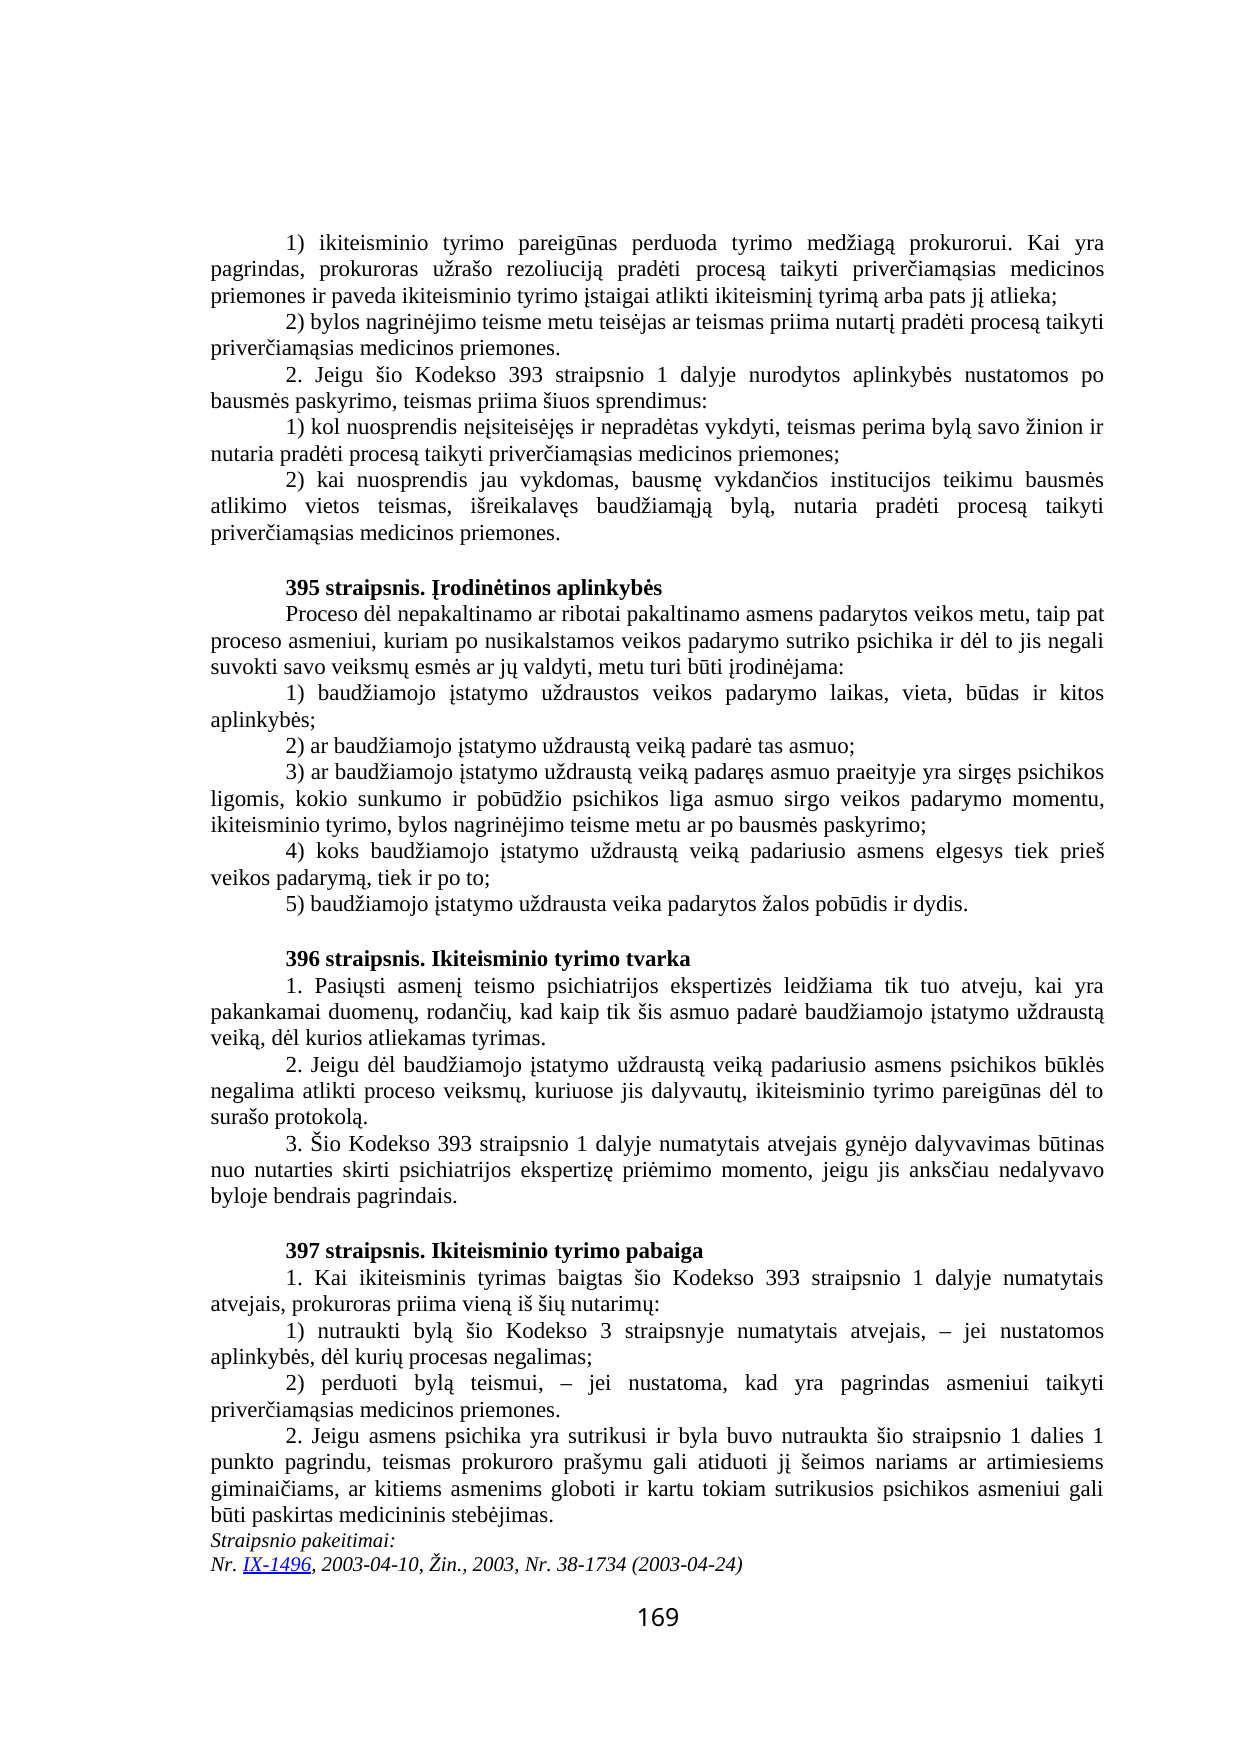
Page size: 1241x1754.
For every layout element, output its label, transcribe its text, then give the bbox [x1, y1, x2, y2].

text 1. Kai ikiteisminis tyrimas baigtas šio Kodekso 393 straipsnio 1 dalyje numatytais atvejais, prokuroras priima vieną iš šių nutarimų: [210, 1264, 1105, 1317]
text 1) nutraukti bylą šio Kodekso 3 straipsnyje numatytais atvejais, – jei nustatomos aplinkybės, dėl kurių procesas negalimas; [210, 1317, 1105, 1369]
text 2) perduoti bylą teismui, – jei nustatoma, kad yra pagrindas asmeniui taikyti priverčiamąsias medicinos priemones. [210, 1369, 1105, 1422]
text 4) koks baudžiamojo įstatymo uždraustą veiką padariusio asmens elgesys tiek prieš veikos padarymą, tiek ir po to; [210, 837, 1105, 890]
text 1) kol nuosprendis neįsiteisėjęs ir nepradėtas vykdyti, teismas perima bylą savo žinion ir nutaria pradėti procesą taikyti priverčiamąsias medicinos priemones; [210, 413, 1105, 466]
text Nr. IX-1496, 2003-04-10, Žin., 2003, Nr. 38-1734 (2003-04-24) [210, 1552, 1105, 1576]
text Proceso dėl nepakaltinamo ar ribotai pakaltinamo asmens padarytos veikos metu, taip pat proceso asmeniui, kuriam po nusikalstamos veikos padarymo sutriko psichika ir dėl to jis negali suvokti savo veiksmų esmės ar jų valdyti, metu turi būti įrodinėjama: [210, 600, 1105, 679]
text 395 straipsnis. Įrodinėtinos aplinkybės [210, 574, 1105, 600]
text 2) bylos nagrinėjimo teisme metu teisėjas ar teismas priima nutartį pradėti procesą taikyti priverčiamąsias medicinos priemones. [210, 308, 1105, 361]
text Straipsnio pakeitimai: [210, 1527, 1105, 1552]
text 397 straipsnis. Ikiteisminio tyrimo pabaiga [210, 1238, 1105, 1264]
text 1. Pasiųsti asmenį teismo psichiatrijos ekspertizės leidžiama tik tuo atveju, kai yra pakankamai duomenų, rodančių, kad kaip tik šis asmuo padarė baudžiamojo įstatymo uždraustą veiką, dėl kurios atliekamas tyrimas. [210, 972, 1105, 1051]
text 396 straipsnis. Ikiteisminio tyrimo tvarka [210, 945, 1105, 972]
text 3. Šio Kodekso 393 straipsnio 1 dalyje numatytais atvejais gynėjo dalyvavimas būtinas nuo nutarties skirti psichiatrijos ekspertizę priėmimo momento, jeigu jis anksčiau nedalyvavo byloje bendrais pagrindais. [210, 1130, 1105, 1209]
text 2. Jeigu šio Kodekso 393 straipsnio 1 dalyje nurodytos aplinkybės nustatomos po bausmės paskyrimo, teismas priima šiuos sprendimus: [210, 361, 1105, 413]
text 5) baudžiamojo įstatymo uždrausta veika padarytos žalos pobūdis ir dydis. [210, 890, 1105, 917]
text 1) ikiteisminio tyrimo pareigūnas perduoda tyrimo medžiagą prokurorui. Kai yra pagrindas, prokuroras užrašo rezoliuciją pradėti procesą taikyti priverčiamąsias medicinos priemones ir paveda ikiteisminio tyrimo įstaigai atlikti ikiteisminį tyrimą arba pats jį atlieka; [210, 229, 1105, 308]
text 1) baudžiamojo įstatymo uždraustos veikos padarymo laikas, vieta, būdas ir kitos aplinkybės; [210, 679, 1105, 732]
text 2) ar baudžiamojo įstatymo uždraustą veiką padarė tas asmuo; [210, 732, 1105, 758]
text 2. Jeigu dėl baudžiamojo įstatymo uždraustą veiką padariusio asmens psichikos būklės negalima atlikti proceso veiksmų, kuriuose jis dalyvautų, ikiteisminio tyrimo pareigūnas dėl to surašo protokolą. [210, 1051, 1105, 1130]
text 2. Jeigu asmens psichika yra sutrikusi ir byla buvo nutraukta šio straipsnio 1 dalies 1 punkto pagrindu, teismas prokuroro prašymu gali atiduoti jį šeimos nariams ar artimiesiems giminaičiams, ar kitiems asmenims globoti ir kartu tokiam sutrikusios psichikos asmeniui gali būti paskirtas medicininis stebėjimas. [210, 1422, 1105, 1527]
text 2) kai nuosprendis jau vykdomas, bausmę vykdančios institucijos teikimu bausmės atlikimo vietos teismas, išreikalavęs baudžiamąją bylą, nutaria pradėti procesą taikyti priverčiamąsias medicinos priemones. [210, 466, 1105, 545]
text 3) ar baudžiamojo įstatymo uždraustą veiką padaręs asmuo praeityje yra sirgęs psichikos ligomis, kokio sunkumo ir pobūdžio psichikos liga asmuo sirgo veikos padarymo momentu, ikiteisminio tyrimo, bylos nagrinėjimo teisme metu ar po bausmės paskyrimo; [210, 758, 1105, 837]
